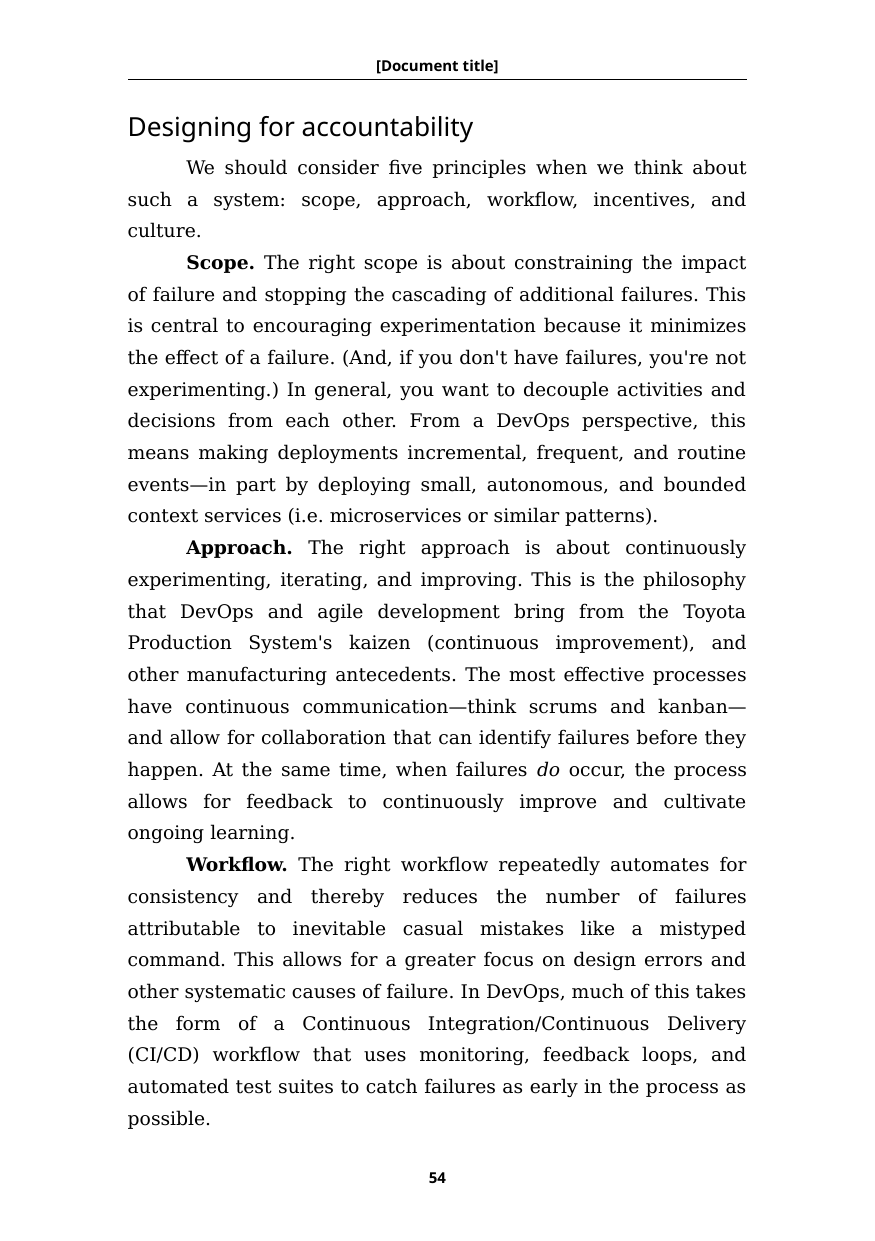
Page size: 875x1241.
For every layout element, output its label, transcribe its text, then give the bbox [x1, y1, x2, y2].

subtitle Designing for accountability [127, 109, 747, 144]
text Approach. The right approach is about continuously experimenting, iterating, and improving. This is the philosophy that DevOps and agile development bring from the Toyota Production System's kaizen (continuous improvement), and other manufacturing antecedents. The most effective processes have continuous communication—think scrums and kanban—and allow for collaboration that can identify failures before they happen. At the same time, when failures do occur, the process allows for feedback to continuously improve and cultivate ongoing learning. [127, 537, 747, 844]
text Scope. The right scope is about constraining the impact of failure and stopping the cascading of additional failures. This is central to encouraging experimentation because it minimizes the effect of a failure. (And, if you don't have failures, you're not experimenting.) In general, you want to decouple activities and decisions from each other. From a DevOps perspective, this means making deployments incremental, frequent, and routine events—in part by deploying small, autonomous, and bounded context services (i.e. microservices or similar patterns). [127, 252, 747, 527]
text Workflow. The right workflow repeatedly automates for consistency and thereby reduces the number of failures attributable to inevitable casual mistakes like a mistyped command. This allows for a greater focus on design errors and other systematic causes of failure. In DevOps, much of this takes the form of a Continuous Integration/Continuous Delivery (CI/CD) workflow that uses monitoring, feedback loops, and automated test suites to catch failures as early in the process as possible. [127, 854, 747, 1129]
text We should consider five principles when we think about such a system: scope, approach, workflow, incentives, and culture. [127, 157, 747, 242]
